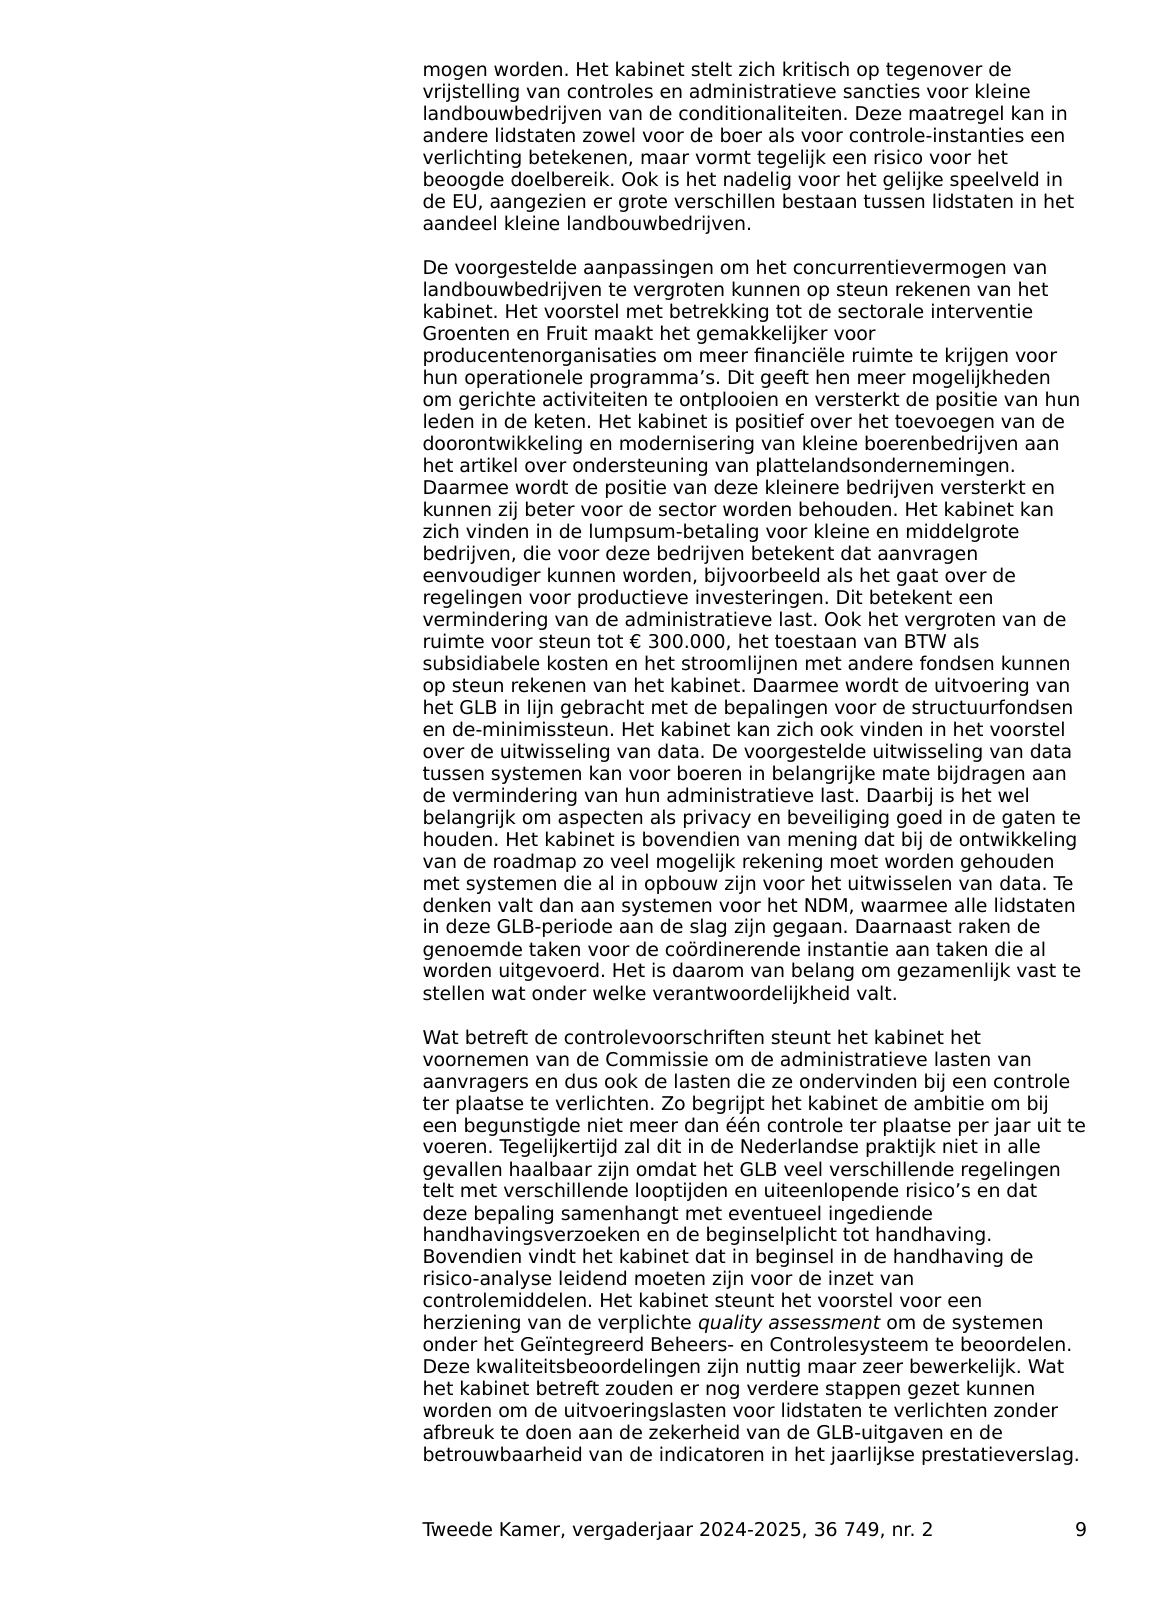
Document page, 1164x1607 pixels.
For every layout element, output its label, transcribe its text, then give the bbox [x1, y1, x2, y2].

text De voorgestelde aanpassingen om het concurrentievermogen van landbouwbedrijven te vergroten kunnen op steun rekenen van het kabinet. Het voorstel met betrekking tot de sectorale interventie Groenten en Fruit maakt het gemakkelijker voor producentenorganisaties om meer financiële ruimte te krijgen voor hun operationele programma’s. Dit geeft hen meer mogelijkheden om gerichte activiteiten te ontplooien en versterkt de positie van hun leden in de keten. Het kabinet is positief over het toevoegen van de doorontwikkeling en modernisering van kleine boerenbedrijven aan het artikel over ondersteuning van plattelandsondernemingen. Daarmee wordt de positie van deze kleinere bedrijven versterkt en kunnen zij beter voor de sector worden behouden. Het kabinet kan zich vinden in de lumpsum-betaling voor kleine en middelgrote bedrijven, die voor deze bedrijven betekent dat aanvragen eenvoudiger kunnen worden, bijvoorbeeld als het gaat over de regelingen voor productieve investeringen. Dit betekent een vermindering van de administratieve last. Ook het vergroten van de ruimte voor steun tot € 300.000, het toestaan van BTW als subsidiabele kosten en het stroomlijnen met andere fondsen kunnen op steun rekenen van het kabinet. Daarmee wordt de uitvoering van het GLB in lijn gebracht met de bepalingen voor de structuurfondsen en de-minimissteun. Het kabinet kan zich ook vinden in het voorstel over de uitwisseling van data. De voorgestelde uitwisseling van data tussen systemen kan voor boeren in belangrijke mate bijdragen aan de vermindering van hun administratieve last. Daarbij is het wel belangrijk om aspecten als privacy en beveiliging goed in de gaten te houden. Het kabinet is bovendien van mening dat bij de ontwikkeling van de roadmap zo veel mogelijk rekening moet worden gehouden met systemen die al in opbouw zijn voor het uitwisselen van data. Te denken valt dan aan systemen voor het NDM, waarmee alle lidstaten in deze GLB-periode aan de slag zijn gegaan. Daarnaast raken de genoemde taken voor de coördinerende instantie aan taken die al worden uitgevoerd. Het is daarom van belang om gezamenlijk vast te stellen wat onder welke verantwoordelijkheid valt. [422, 257, 1087, 1004]
text mogen worden. Het kabinet stelt zich kritisch op tegenover de vrijstelling van controles en administratieve sancties voor kleine landbouwbedrijven van de conditionaliteiten. Deze maatregel kan in andere lidstaten zowel voor de boer als voor controle-instanties een verlichting betekenen, maar vormt tegelijk een risico voor het beoogde doelbereik. Ook is het nadelig voor het gelijke speelveld in de EU, aangezien er grote verschillen bestaan tussen lidstaten in het aandeel kleine landbouwbedrijven. [422, 59, 1087, 235]
text Wat betreft de controlevoorschriften steunt het kabinet het voornemen van de Commissie om de administratieve lasten van aanvragers en dus ook de lasten die ze ondervinden bij een controle ter plaatse te verlichten. Zo begrijpt het kabinet de ambitie om bij een begunstigde niet meer dan één controle ter plaatse per jaar uit te voeren. Tegelijkertijd zal dit in de Nederlandse praktijk niet in alle gevallen haalbaar zijn omdat het GLB veel verschillende regelingen telt met verschillende looptijden en uiteenlopende risico’s en dat deze bepaling samenhangt met eventueel ingediende handhavingsverzoeken en de beginselplicht tot handhaving. Bovendien vindt het kabinet dat in beginsel in de handhaving de risico-analyse leidend moeten zijn voor de inzet van controlemiddelen. Het kabinet steunt het voorstel voor een herziening van de verplichte quality assessment om de systemen onder het Geïntegreerd Beheers- en Controlesysteem te beoordelen. Deze kwaliteitsbeoordelingen zijn nuttig maar zeer bewerkelijk. Wat het kabinet betreft zouden er nog verdere stappen gezet kunnen worden om de uitvoeringslasten voor lidstaten te verlichten zonder afbreuk te doen aan de zekerheid van de GLB-uitgaven en de betrouwbaarheid van de indicatoren in het jaarlijkse prestatieverslag. [422, 1027, 1087, 1466]
